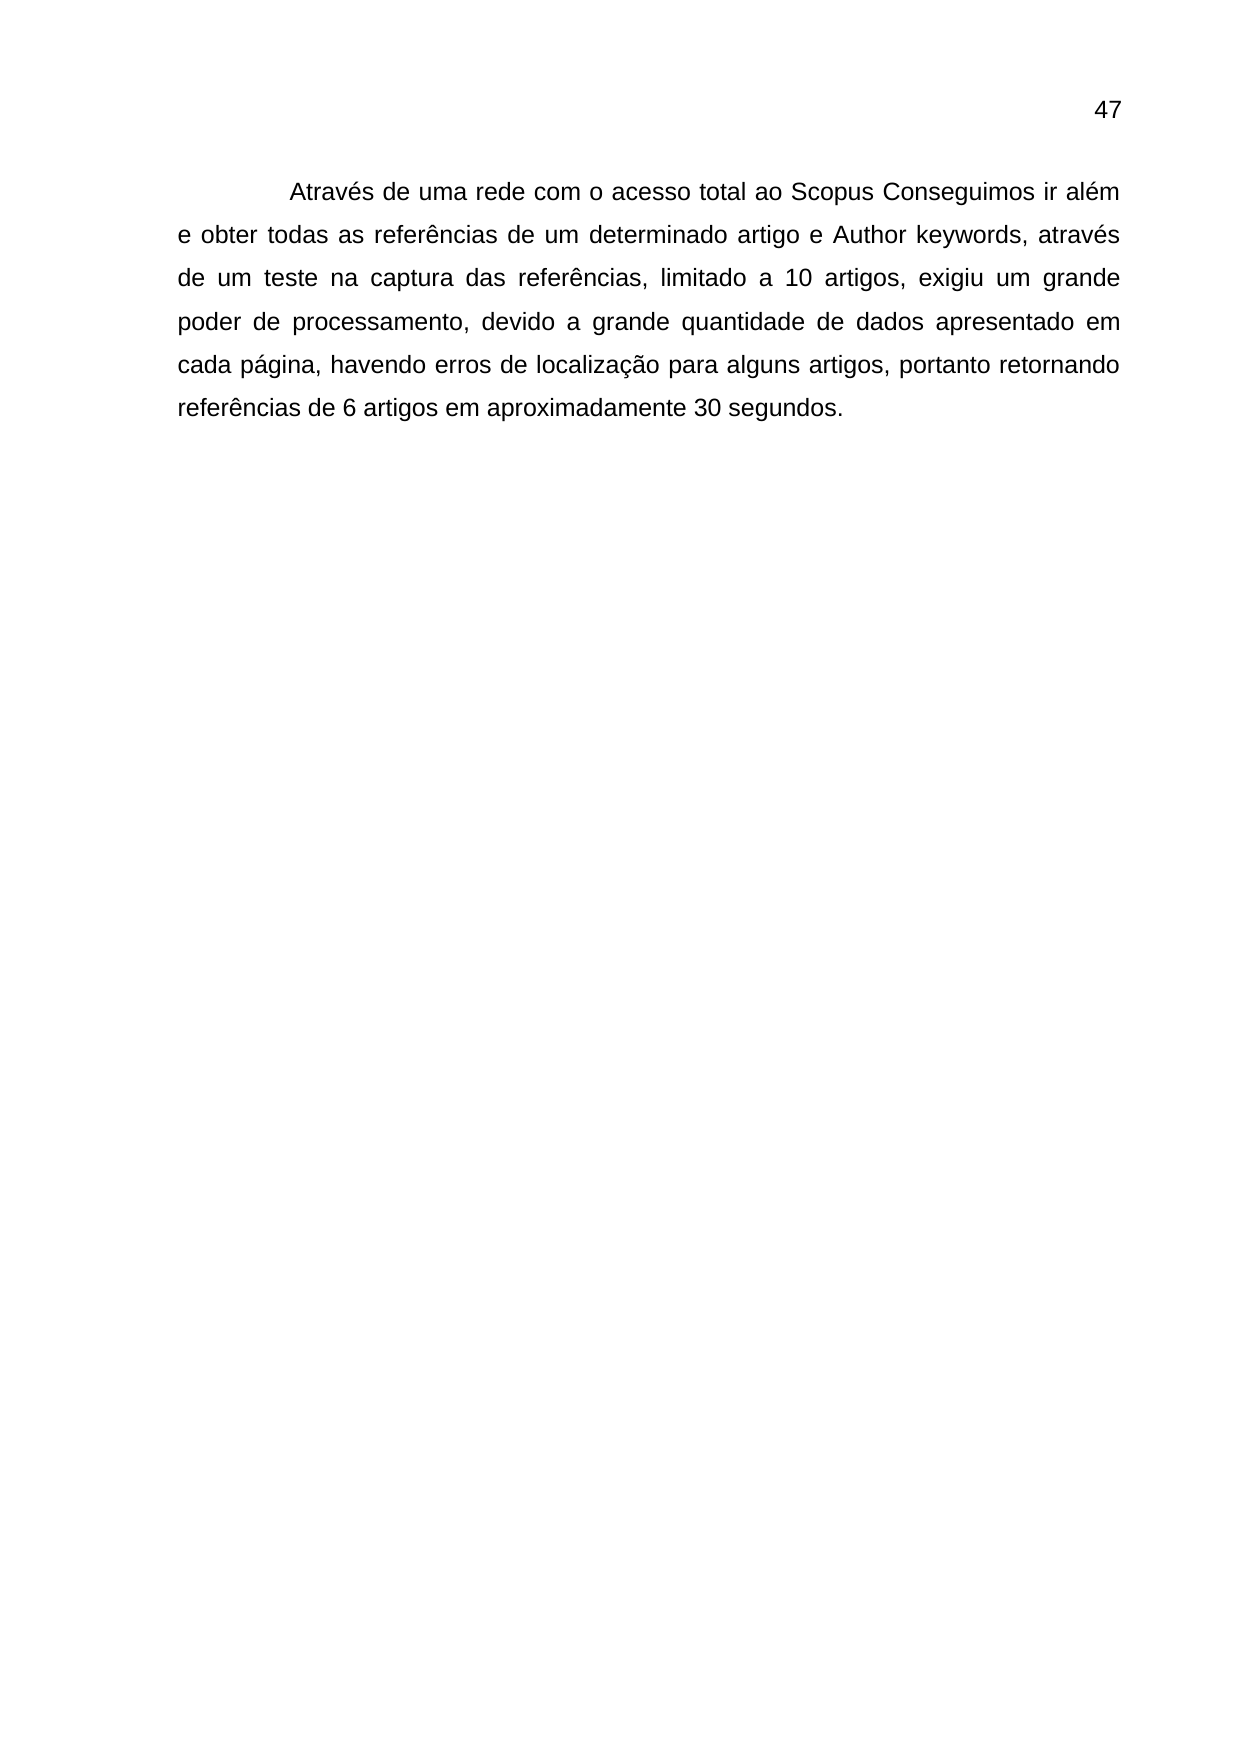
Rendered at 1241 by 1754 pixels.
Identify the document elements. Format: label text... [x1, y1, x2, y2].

text Através de uma rede com o acesso total ao Scopus Conseguimos ir além e obter todas as referências de um determinado artigo e Author keywords, através de um teste na captura das referências, limitado a 10 artigos, exigiu um grande poder de processamento, devido a grande quantidade de dados apresentado em cada página, havendo erros de localização para alguns artigos, portanto retornando referências de 6 artigos em aproximadamente 30 segundos. [177, 177, 1122, 422]
